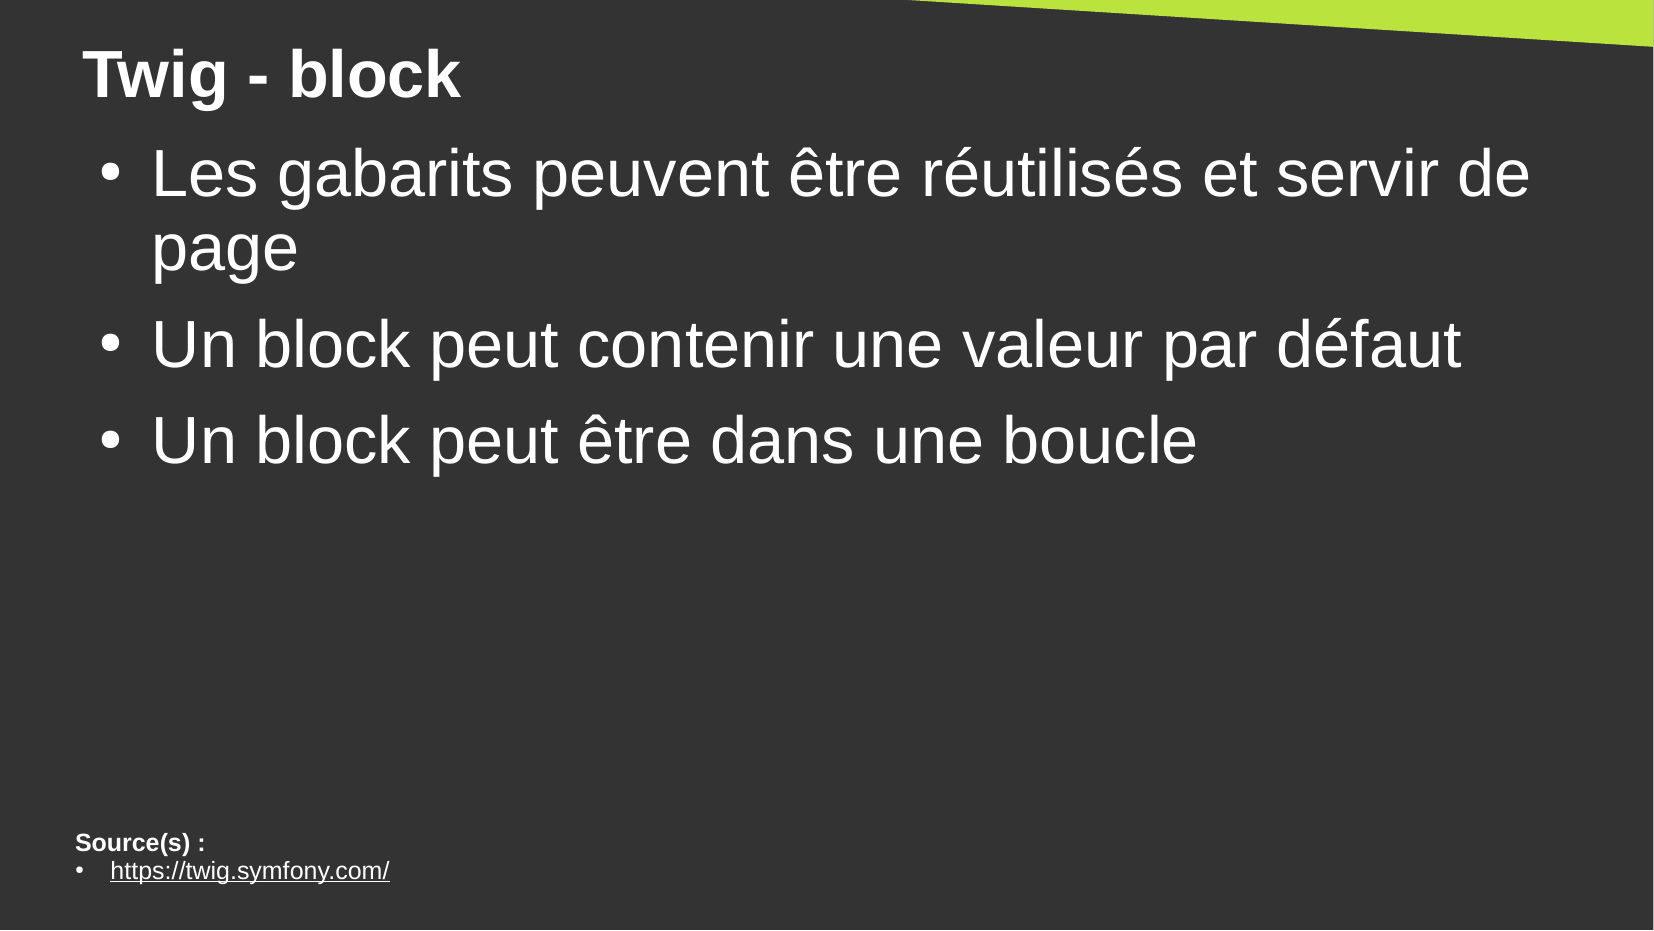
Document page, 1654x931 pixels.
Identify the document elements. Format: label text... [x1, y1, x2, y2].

list Les gabarits peuvent être réutilisés et servir de page Un block peut contenir une valeur par défaut Un block peut être dans une boucle [80, 135, 1620, 739]
title Twig - block [82, 37, 1571, 112]
text_box [908, 0, 1654, 47]
text_box Source(s) : https://twig.symfony.com/ [60, 821, 1546, 931]
